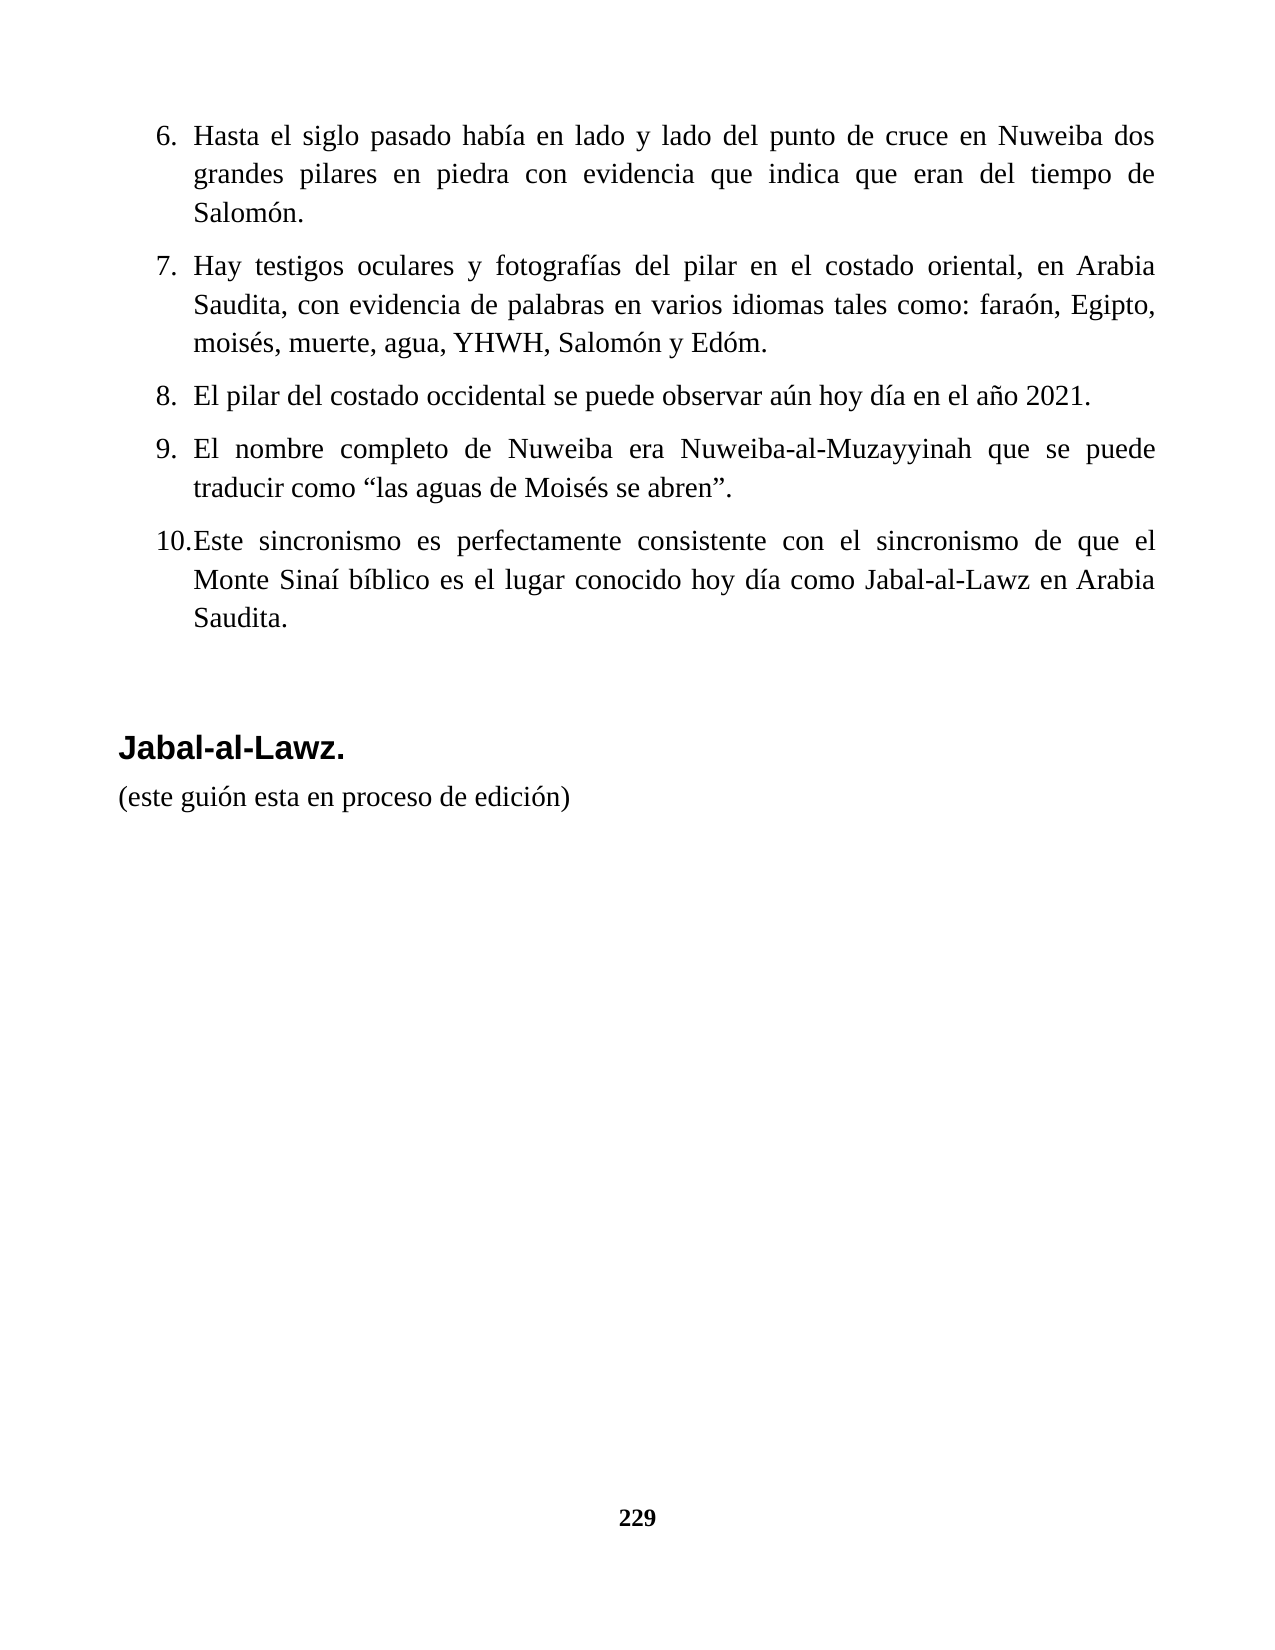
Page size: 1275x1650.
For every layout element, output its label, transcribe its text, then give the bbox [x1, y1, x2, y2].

list Este sincronismo es perfectamente consistente con el sincronismo de que el Monte Sinaí bíblico es el lugar conocido hoy día como Jabal-al-Lawz en Arabia Saudita. [156, 523, 1157, 634]
list Hay testigos oculares y fotografías del pilar en el costado oriental, en Arabia Saudita, con evidencia de palabras en varios idiomas tales como: faraón, Egipto, moisés, muerte, agua, YHWH, Salomón y Edóm. [156, 248, 1157, 359]
list El pilar del costado occidental se puede observar aún hoy día en el año 2021. [156, 378, 1157, 412]
list Hasta el siglo pasado había en lado y lado del punto de cruce en Nuweiba dos grandes pilares en piedra con evidencia que indica que eran del tiempo de Salomón. [156, 118, 1157, 229]
text (este guión esta en proceso de edición) [118, 779, 1157, 812]
subtitle Jabal-al-Lawz. [118, 727, 1157, 766]
list El nombre completo de Nuweiba era Nuweiba-al-Muzayyinah que se puede traducir como “las aguas de Moisés se abren”. [156, 432, 1157, 504]
